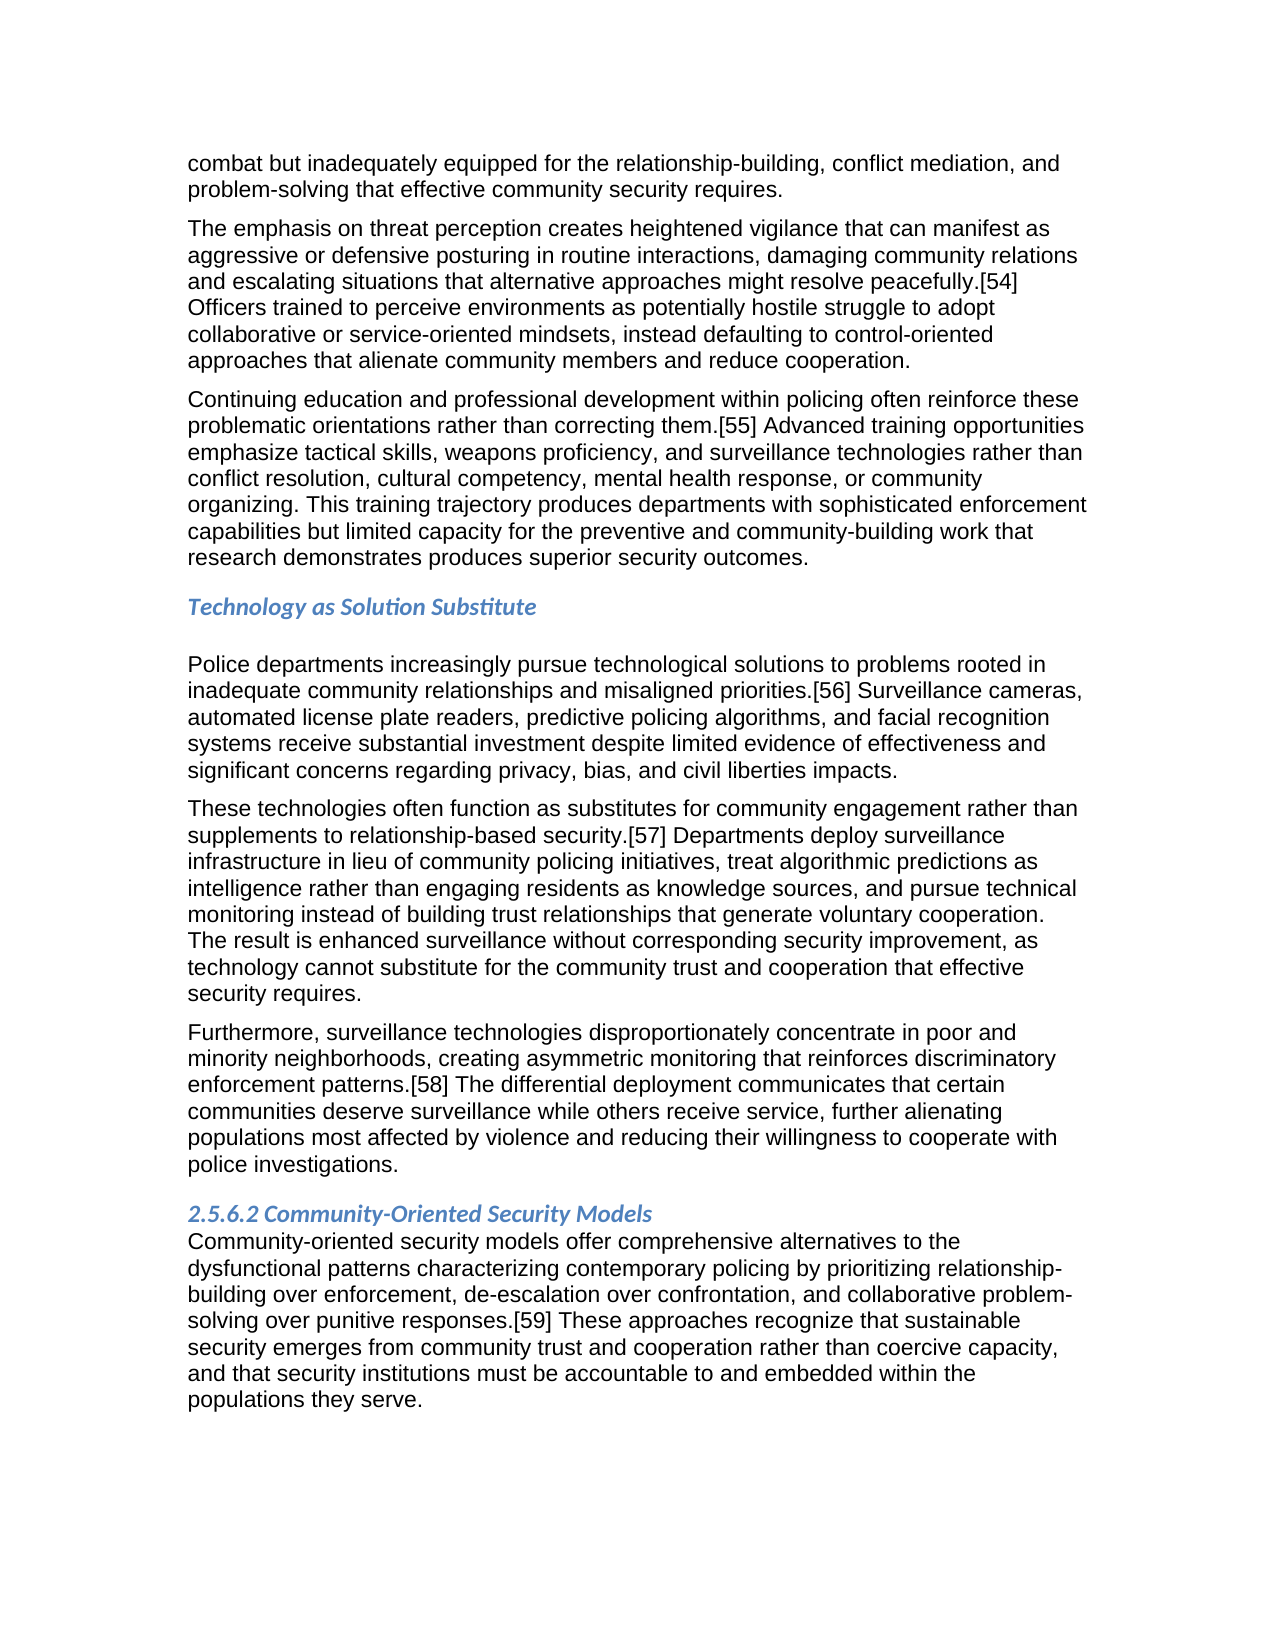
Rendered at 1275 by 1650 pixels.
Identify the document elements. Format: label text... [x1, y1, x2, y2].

text Furthermore, surveillance technologies disproportionately concentrate in poor and minority neighborhoods, creating asymmetric monitoring that reinforces discriminatory enforcement patterns.[58] The differential deployment communicates that certain communities deserve surveillance while others receive service, further alienating populations most affected by violence and reducing their willingness to cooperate with police investigations. [187, 1019, 1087, 1177]
subtitle Technology as Solution Substitute [187, 591, 1087, 622]
text combat but inadequately equipped for the relationship-building, conflict mediation, and problem-solving that effective community security requires. [187, 150, 1087, 203]
text These technologies often function as substitutes for community engagement rather than supplements to relationship-based security.[57] Departments deploy surveillance infrastructure in lieu of community policing initiatives, treat algorithmic predictions as intelligence rather than engaging residents as knowledge sources, and pursue technical monitoring instead of building trust relationships that generate voluntary cooperation. The result is enhanced surveillance without corresponding security improvement, as technology cannot substitute for the community trust and cooperation that effective security requires. [187, 795, 1087, 1006]
text The emphasis on threat perception creates heightened vigilance that can manifest as aggressive or defensive posturing in routine interactions, damaging community relations and escalating situations that alternative approaches might resolve peacefully.[54] Officers trained to perceive environments as potentially hostile struggle to adopt collaborative or service-oriented mindsets, instead defaulting to control-oriented approaches that alienate community members and reduce cooperation. [187, 215, 1087, 373]
text Community-oriented security models offer comprehensive alternatives to the dysfunctional patterns characterizing contemporary policing by prioritizing relationship-building over enforcement, de-escalation over confrontation, and collaborative problem-solving over punitive responses.[59] These approaches recognize that sustainable security emerges from community trust and cooperation rather than coercive capacity, and that security institutions must be accountable to and embedded within the populations they serve. [187, 1228, 1087, 1413]
text Police departments increasingly pursue technological solutions to problems rooted in inadequate community relationships and misaligned priorities.[56] Surveillance cameras, automated license plate readers, predictive policing algorithms, and facial recognition systems receive substantial investment despite limited evidence of effectiveness and significant concerns regarding privacy, bias, and civil liberties impacts. [187, 651, 1087, 783]
subtitle 2.5.6.2 Community-Oriented Security Models [187, 1198, 1087, 1228]
text Continuing education and professional development within policing often reinforce these problematic orientations rather than correcting them.[55] Advanced training opportunities emphasize tactical skills, weapons proficiency, and surveillance technologies rather than conflict resolution, cultural competency, mental health response, or community organizing. This training trajectory produces departments with sophisticated enforcement capabilities but limited capacity for the preventive and community-building work that research demonstrates produces superior security outcomes. [187, 386, 1087, 570]
